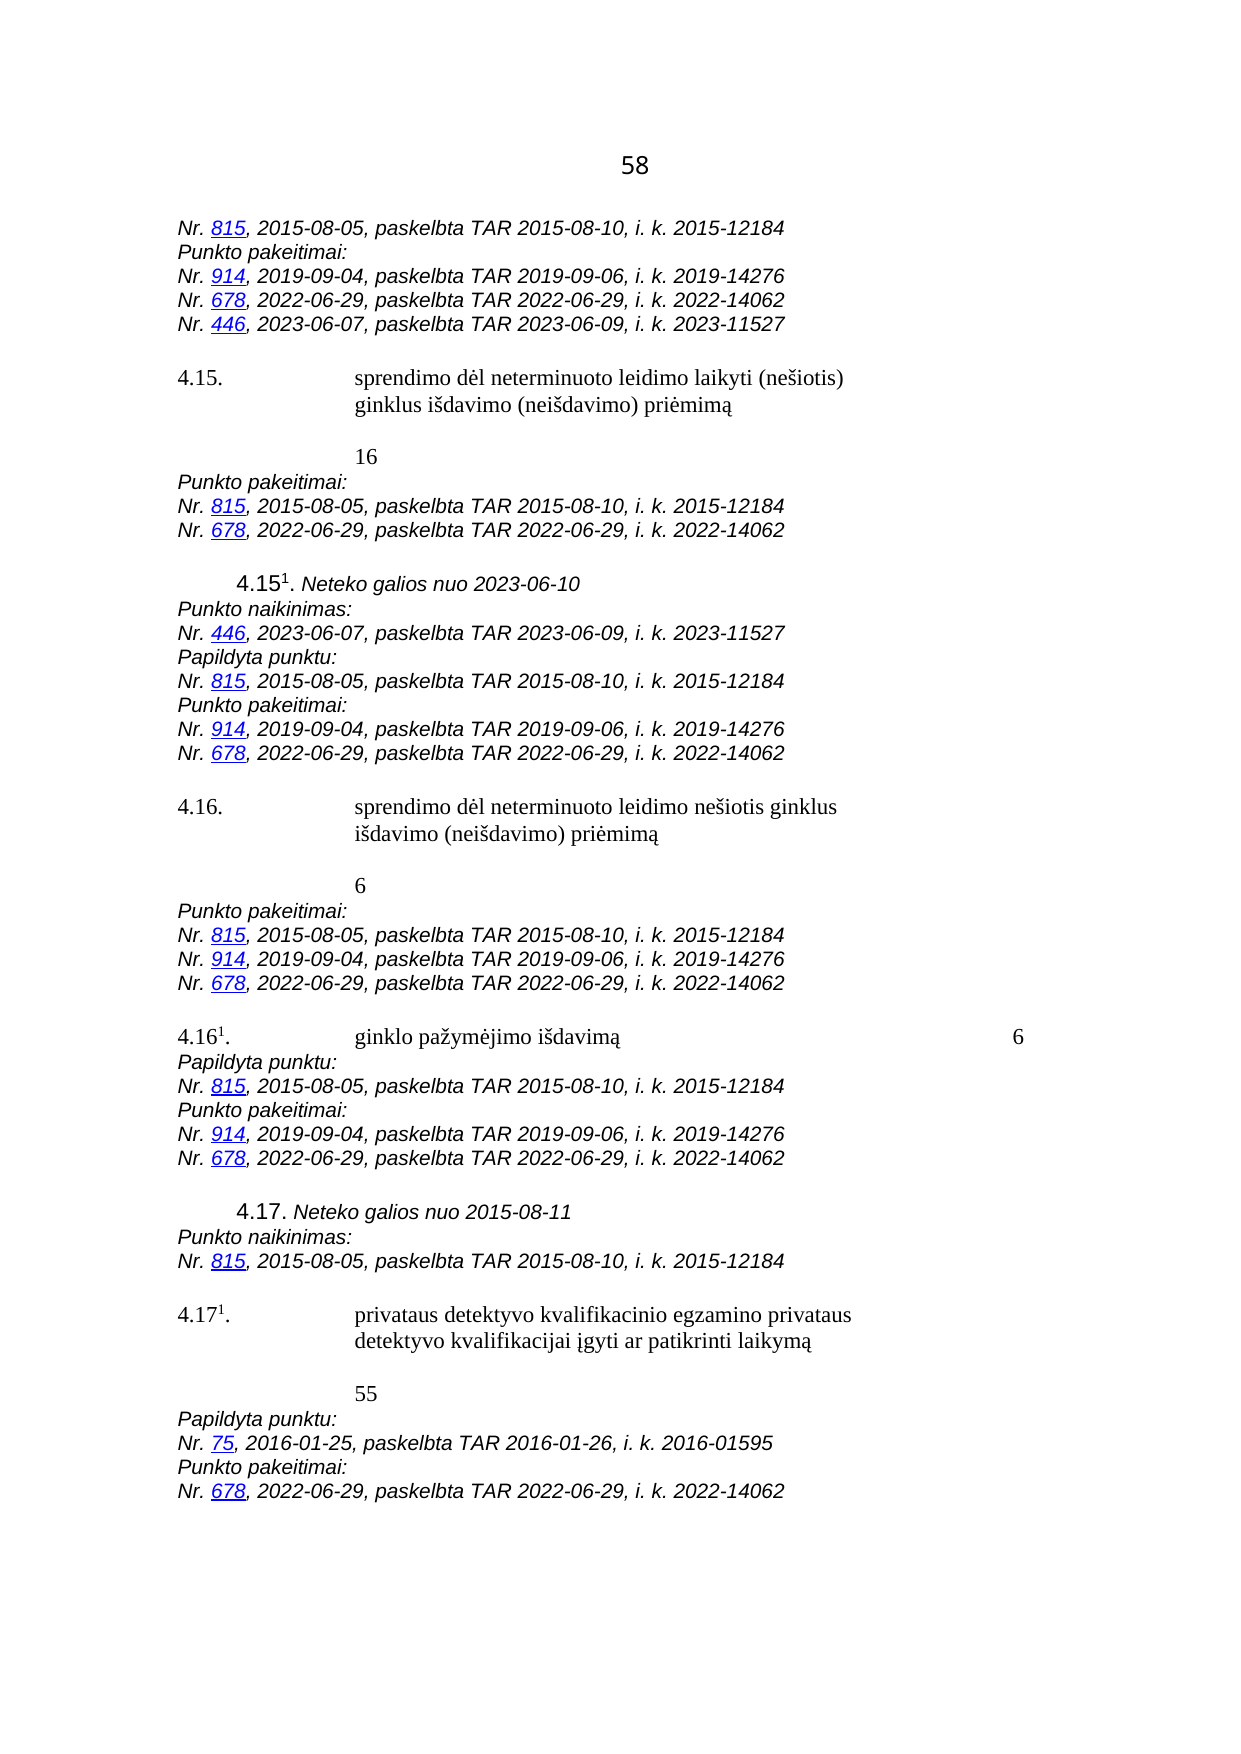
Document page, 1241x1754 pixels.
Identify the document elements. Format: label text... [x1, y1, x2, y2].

text 4.16. sprendimo dėl neterminuoto leidimo nešiotis ginklus išdavimo (neišdavimo) priėmimą 6 [177, 793, 871, 899]
text 4.171. privataus detektyvo kvalifikacinio egzamino privataus detektyvo kvalifikacijai įgyti ar patikrinti laikymą 55 [177, 1301, 871, 1407]
text Nr. 678, 2022-06-29, paskelbta TAR 2022-06-29, i. k. 2022-14062 [177, 1145, 1092, 1169]
text Punkto naikinimas: [177, 1224, 1092, 1248]
text Nr. 815, 2015-08-05, paskelbta TAR 2015-08-10, i. k. 2015-12184 [177, 669, 1092, 693]
text 4.17. Neteko galios nuo 2015-08-11 [177, 1198, 1092, 1224]
text Nr. 914, 2019-09-04, paskelbta TAR 2019-09-06, i. k. 2019-14276 [177, 717, 1092, 741]
text Nr. 678, 2022-06-29, paskelbta TAR 2022-06-29, i. k. 2022-14062 [177, 1478, 1092, 1502]
text Papildyta punktu: [177, 1049, 1092, 1073]
text Nr. 815, 2015-08-05, paskelbta TAR 2015-08-10, i. k. 2015-12184 [177, 1073, 1092, 1097]
text Punkto pakeitimai: [177, 1097, 1092, 1121]
text Nr. 678, 2022-06-29, paskelbta TAR 2022-06-29, i. k. 2022-14062 [177, 518, 1092, 542]
text Nr. 815, 2015-08-05, paskelbta TAR 2015-08-10, i. k. 2015-12184 [177, 923, 1092, 947]
text Punkto naikinimas: [177, 597, 1092, 621]
text Punkto pakeitimai: [177, 899, 1092, 923]
text 4.161. ginklo pažymėjimo išdavimą 6 [177, 1023, 1092, 1049]
text Nr. 678, 2022-06-29, paskelbta TAR 2022-06-29, i. k. 2022-14062 [177, 971, 1092, 994]
text Nr. 815, 2015-08-05, paskelbta TAR 2015-08-10, i. k. 2015-12184 [177, 216, 1092, 240]
text Nr. 678, 2022-06-29, paskelbta TAR 2022-06-29, i. k. 2022-14062 [177, 288, 1092, 312]
text Nr. 914, 2019-09-04, paskelbta TAR 2019-09-06, i. k. 2019-14276 [177, 264, 1092, 288]
text 4.151. Neteko galios nuo 2023-06-10 [177, 570, 1092, 597]
text Nr. 446, 2023-06-07, paskelbta TAR 2023-06-09, i. k. 2023-11527 [177, 312, 1092, 336]
text Nr. 815, 2015-08-05, paskelbta TAR 2015-08-10, i. k. 2015-12184 [177, 494, 1092, 518]
text Nr. 914, 2019-09-04, paskelbta TAR 2019-09-06, i. k. 2019-14276 [177, 947, 1092, 971]
text Punkto pakeitimai: [177, 1454, 1092, 1478]
text Nr. 446, 2023-06-07, paskelbta TAR 2023-06-09, i. k. 2023-11527 [177, 621, 1092, 645]
text Nr. 75, 2016-01-25, paskelbta TAR 2016-01-26, i. k. 2016-01595 [177, 1431, 1092, 1454]
text Punkto pakeitimai: [177, 470, 1092, 494]
text Nr. 678, 2022-06-29, paskelbta TAR 2022-06-29, i. k. 2022-14062 [177, 741, 1092, 764]
text Punkto pakeitimai: [177, 693, 1092, 717]
text Nr. 815, 2015-08-05, paskelbta TAR 2015-08-10, i. k. 2015-12184 [177, 1248, 1092, 1272]
text Nr. 914, 2019-09-04, paskelbta TAR 2019-09-06, i. k. 2019-14276 [177, 1121, 1092, 1145]
text Papildyta punktu: [177, 645, 1092, 669]
text Punkto pakeitimai: [177, 240, 1092, 264]
text 4.15. sprendimo dėl neterminuoto leidimo laikyti (nešiotis) ginklus išdavimo (neišdavimo) priėmimą 16 [177, 364, 871, 470]
text Papildyta punktu: [177, 1407, 1092, 1431]
